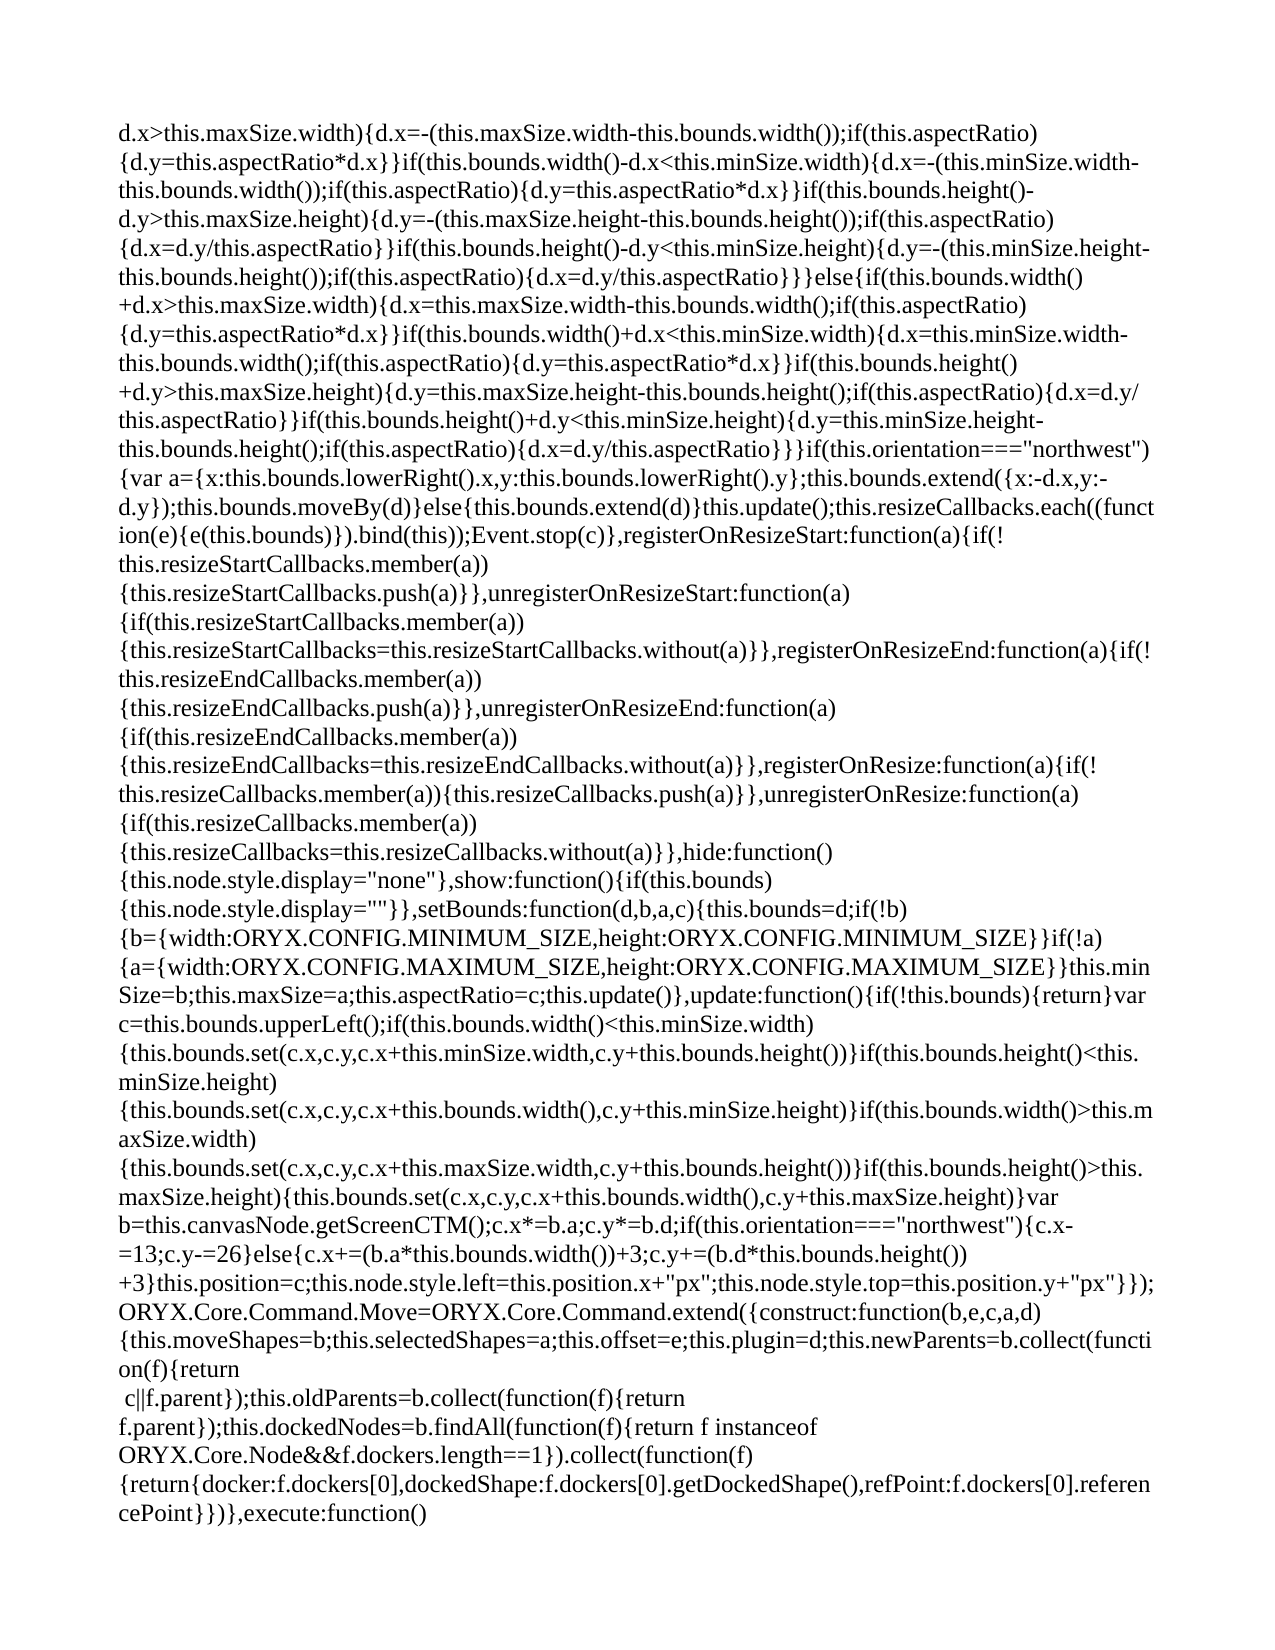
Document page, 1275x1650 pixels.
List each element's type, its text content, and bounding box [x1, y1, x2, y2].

text d.x>this.maxSize.width){d.x=-(this.maxSize.width-this.bounds.width());if(this.aspectRatio){d.y=this.aspectRatio*d.x}}if(this.bounds.width()-d.x<this.minSize.width){d.x=-(this.minSize.width-this.bounds.width());if(this.aspectRatio){d.y=this.aspectRatio*d.x}}if(this.bounds.height()-d.y>this.maxSize.height){d.y=-(this.maxSize.height-this.bounds.height());if(this.aspectRatio){d.x=d.y/this.aspectRatio}}if(this.bounds.height()-d.y<this.minSize.height){d.y=-(this.minSize.height-this.bounds.height());if(this.aspectRatio){d.x=d.y/this.aspectRatio}}}else{if(this.bounds.width()+d.x>this.maxSize.width){d.x=this.maxSize.width-this.bounds.width();if(this.aspectRatio){d.y=this.aspectRatio*d.x}}if(this.bounds.width()+d.x<this.minSize.width){d.x=this.minSize.width-this.bounds.width();if(this.aspectRatio){d.y=this.aspectRatio*d.x}}if(this.bounds.height()+d.y>this.maxSize.height){d.y=this.maxSize.height-this.bounds.height();if(this.aspectRatio){d.x=d.y/this.aspectRatio}}if(this.bounds.height()+d.y<this.minSize.height){d.y=this.minSize.height-this.bounds.height();if(this.aspectRatio){d.x=d.y/this.aspectRatio}}}if(this.orientation==="northwest"){var a={x:this.bounds.lowerRight().x,y:this.bounds.lowerRight().y};this.bounds.extend({x:-d.x,y:-d.y});this.bounds.moveBy(d)}else{this.bounds.extend(d)}this.update();this.resizeCallbacks.each((function(e){e(this.bounds)}).bind(this));Event.stop(c)},registerOnResizeStart:function(a){if(!this.resizeStartCallbacks.member(a)){this.resizeStartCallbacks.push(a)}},unregisterOnResizeStart:function(a){if(this.resizeStartCallbacks.member(a)){this.resizeStartCallbacks=this.resizeStartCallbacks.without(a)}},registerOnResizeEnd:function(a){if(!this.resizeEndCallbacks.member(a)){this.resizeEndCallbacks.push(a)}},unregisterOnResizeEnd:function(a){if(this.resizeEndCallbacks.member(a)){this.resizeEndCallbacks=this.resizeEndCallbacks.without(a)}},registerOnResize:function(a){if(!this.resizeCallbacks.member(a)){this.resizeCallbacks.push(a)}},unregisterOnResize:function(a){if(this.resizeCallbacks.member(a)){this.resizeCallbacks=this.resizeCallbacks.without(a)}},hide:function(){this.node.style.display="none"},show:function(){if(this.bounds){this.node.style.display=""}},setBounds:function(d,b,a,c){this.bounds=d;if(!b){b={width:ORYX.CONFIG.MINIMUM_SIZE,height:ORYX.CONFIG.MINIMUM_SIZE}}if(!a){a={width:ORYX.CONFIG.MAXIMUM_SIZE,height:ORYX.CONFIG.MAXIMUM_SIZE}}this.minSize=b;this.maxSize=a;this.aspectRatio=c;this.update()},update:function(){if(!this.bounds){return}var c=this.bounds.upperLeft();if(this.bounds.width()<this.minSize.width){this.bounds.set(c.x,c.y,c.x+this.minSize.width,c.y+this.bounds.height())}if(this.bounds.height()<this.minSize.height){this.bounds.set(c.x,c.y,c.x+this.bounds.width(),c.y+this.minSize.height)}if(this.bounds.width()>this.maxSize.width){this.bounds.set(c.x,c.y,c.x+this.maxSize.width,c.y+this.bounds.height())}if(this.bounds.height()>this.maxSize.height){this.bounds.set(c.x,c.y,c.x+this.bounds.width(),c.y+this.maxSize.height)}var b=this.canvasNode.getScreenCTM();c.x*=b.a;c.y*=b.d;if(this.orientation==="northwest"){c.x-=13;c.y-=26}else{c.x+=(b.a*this.bounds.width())+3;c.y+=(b.d*this.bounds.height())+3}this.position=c;this.node.style.left=this.position.x+"px";this.node.style.top=this.position.y+"px"}});ORYX.Core.Command.Move=ORYX.Core.Command.extend({construct:function(b,e,c,a,d){this.moveShapes=b;this.selectedShapes=a;this.offset=e;this.plugin=d;this.newParents=b.collect(function(f){return [118, 118, 1157, 1383]
text c||f.parent});this.oldParents=b.collect(function(f){return f.parent});this.dockedNodes=b.findAll(function(f){return f instanceof ORYX.Core.Node&&f.dockers.length==1}).collect(function(f){return{docker:f.dockers[0],dockedShape:f.dockers[0].getDockedShape(),refPoint:f.dockers[0].referencePoint}})},execute:function() [118, 1383, 1157, 1527]
